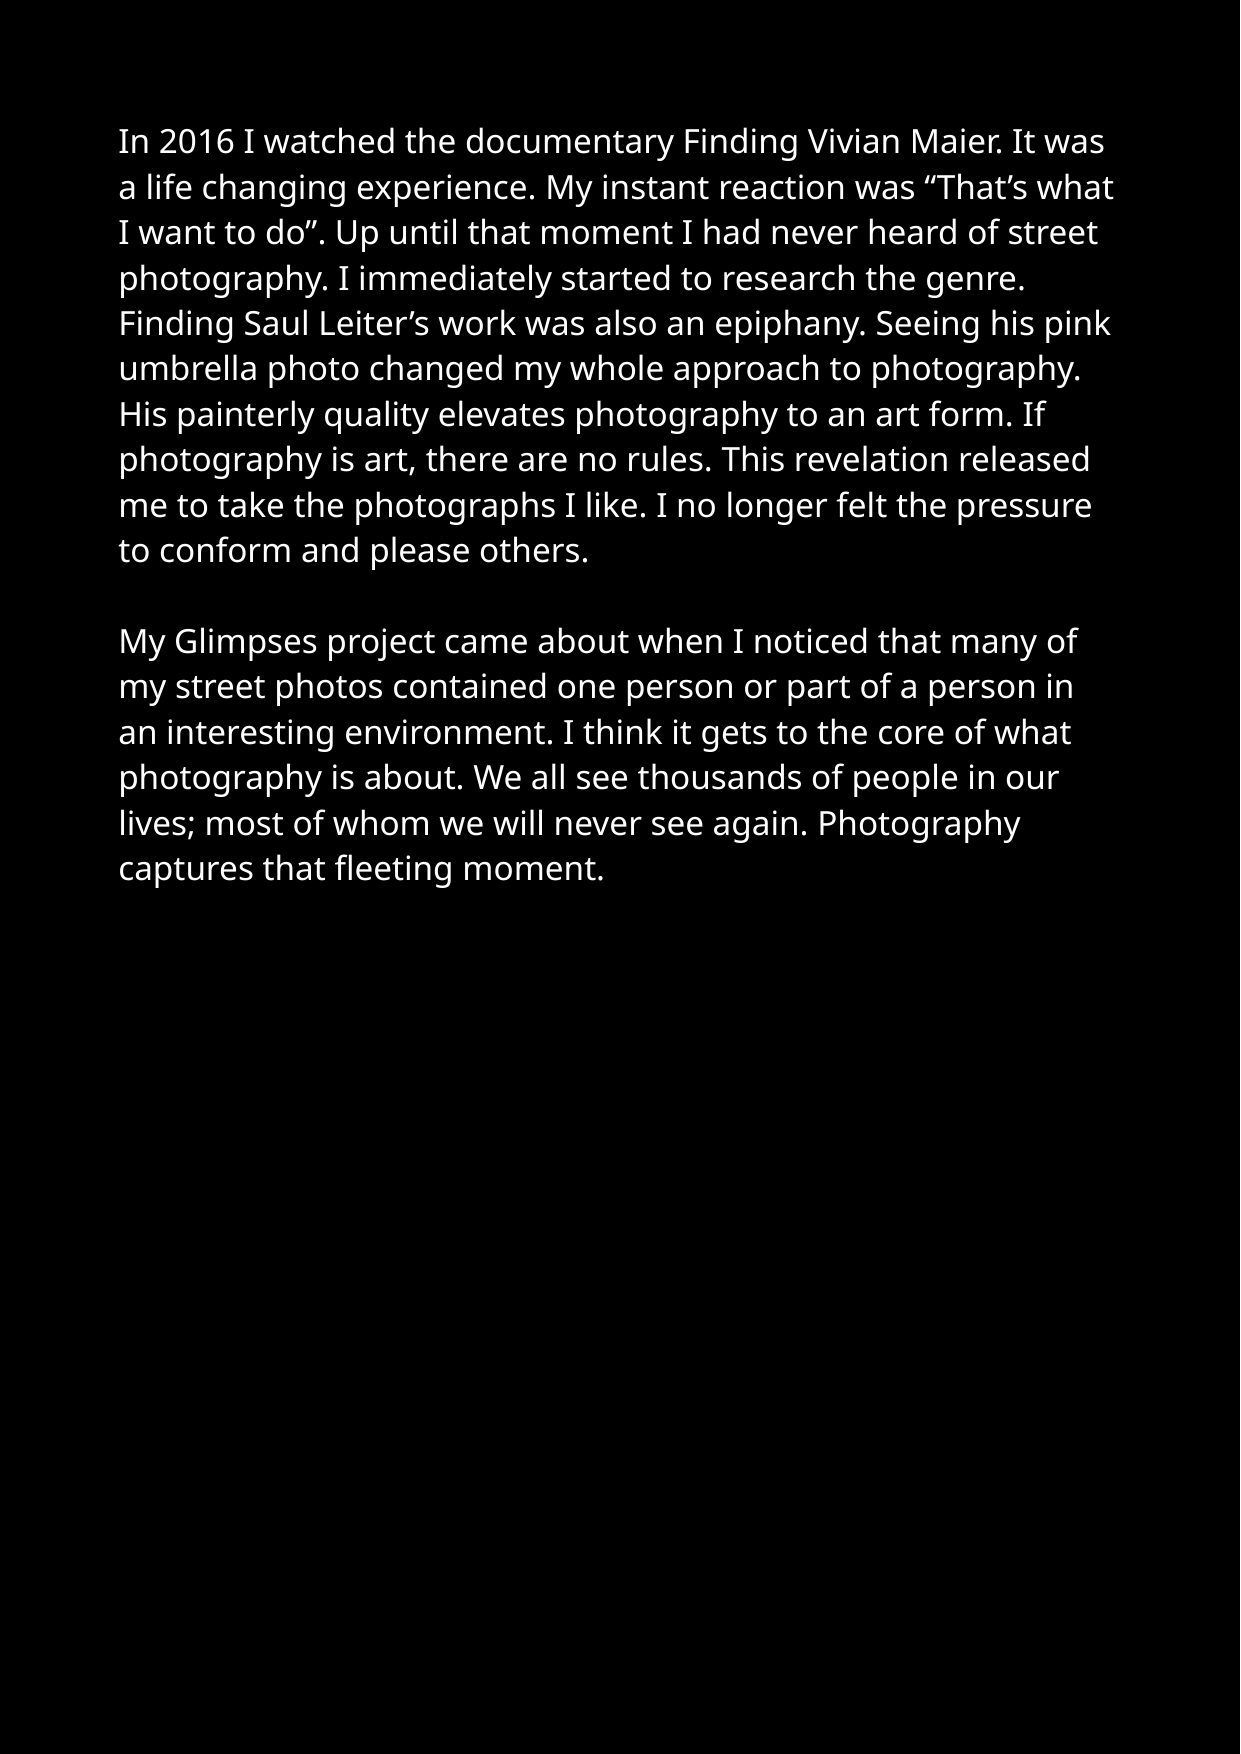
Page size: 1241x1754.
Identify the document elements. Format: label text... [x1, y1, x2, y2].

text My Glimpses project came about when I noticed that many of my street photos contained one person or part of a person in an interesting environment. I think it gets to the core of what photography is about. We all see thousands of people in our lives; most of whom we will never see again. Photography captures that fleeting moment. [118, 618, 1122, 890]
text In 2016 I watched the documentary Finding Vivian Maier. It was a life changing experience. My instant reaction was “That’s what I want to do”. Up until that moment I had never heard of street photography. I immediately started to research the genre. Finding Saul Leiter’s work was also an epiphany. Seeing his pink umbrella photo changed my whole approach to photography. His painterly quality elevates photography to an art form. If photography is art, there are no rules. This revelation released me to take the photographs I like. I no longer felt the pressure to conform and please others. [118, 118, 1122, 572]
